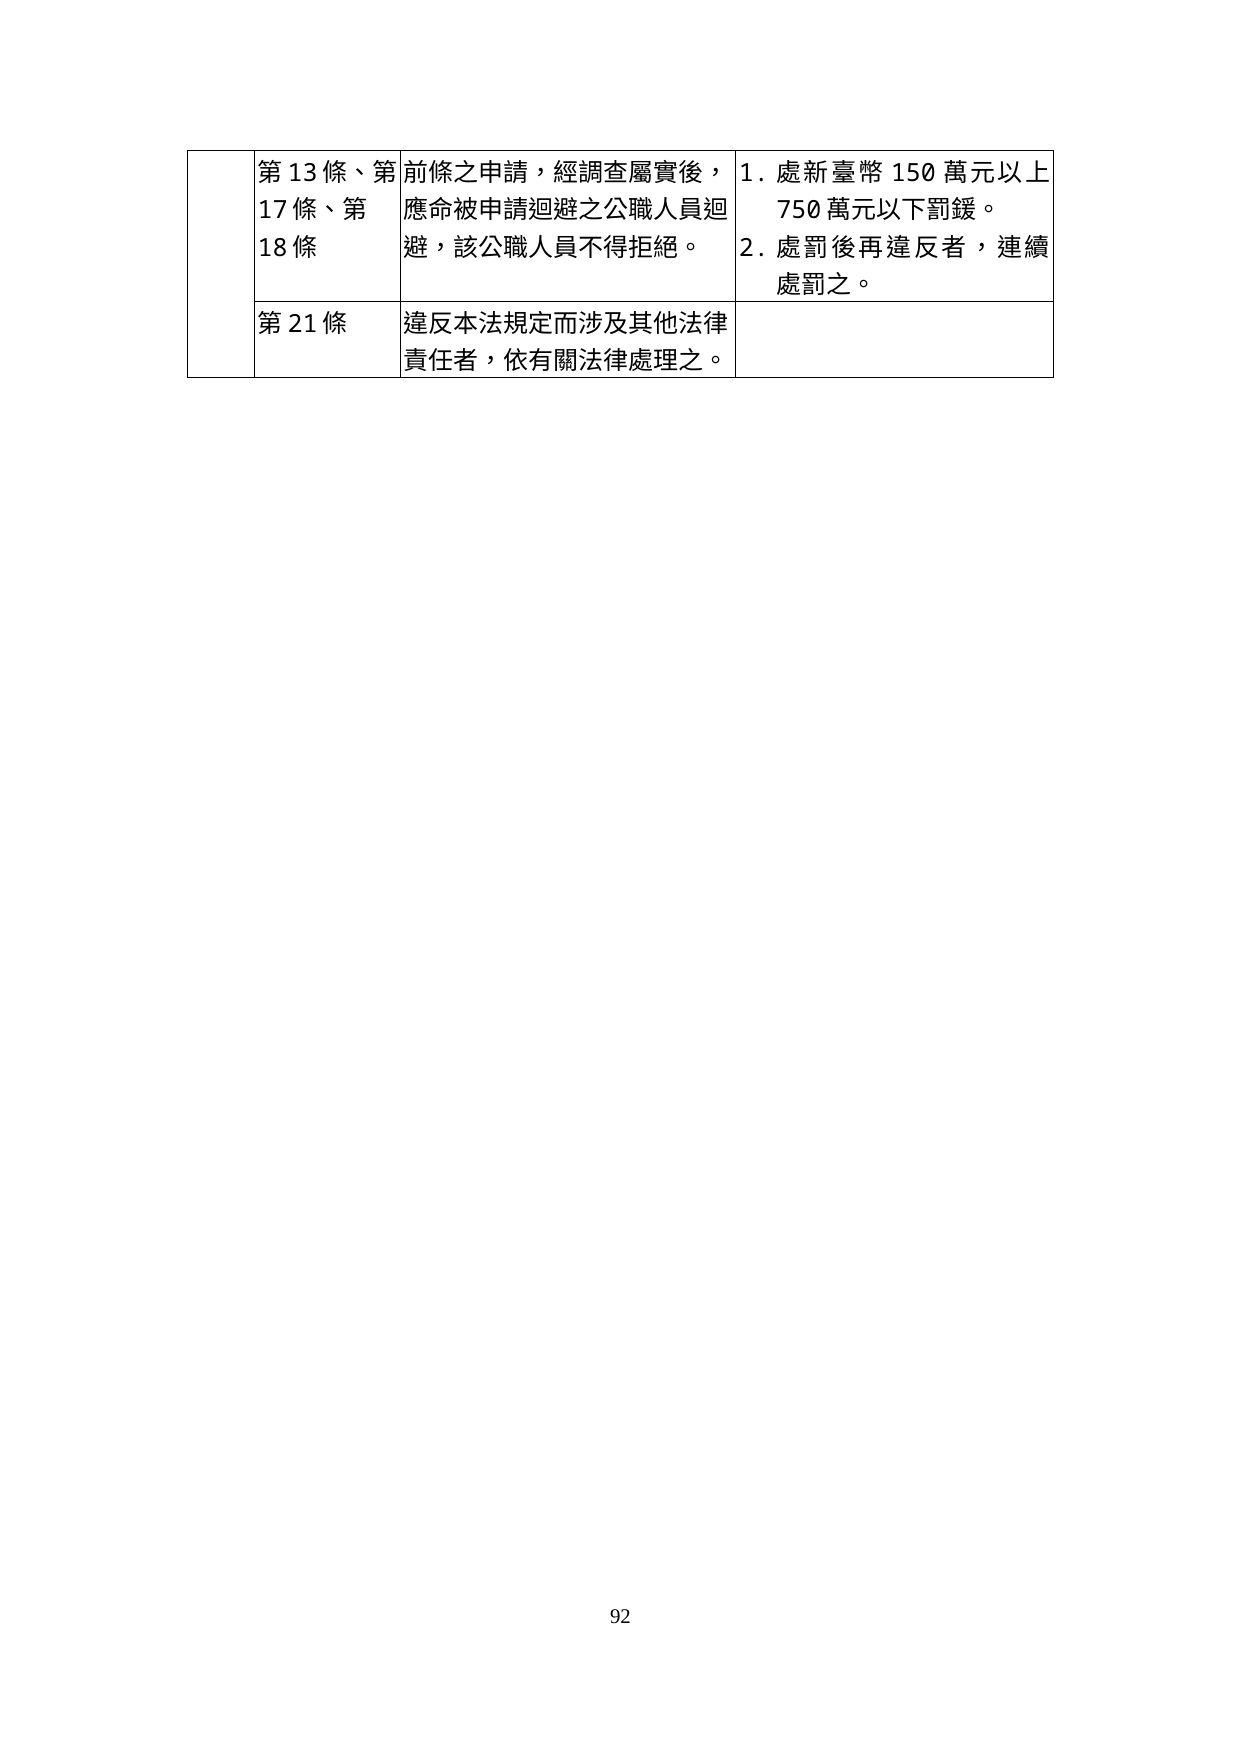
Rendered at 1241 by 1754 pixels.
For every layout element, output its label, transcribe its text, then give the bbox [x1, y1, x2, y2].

table_cell 處新臺幣150萬元以上750萬元以下罰鍰。 處罰後再違反者，連續處罰之。 [736, 151, 1053, 301]
table_cell [188, 151, 254, 377]
table_cell 第13條、第17條、第18條 [255, 151, 400, 301]
table_cell [736, 302, 1053, 377]
table_cell 第21條 [255, 302, 400, 377]
table_cell 違反本法規定而涉及其他法律責任者，依有關法律處理之。 [401, 302, 735, 377]
table_cell 前條之申請，經調查屬實後，應命被申請迴避之公職人員迴避，該公職人員不得拒絕。 [401, 151, 735, 301]
